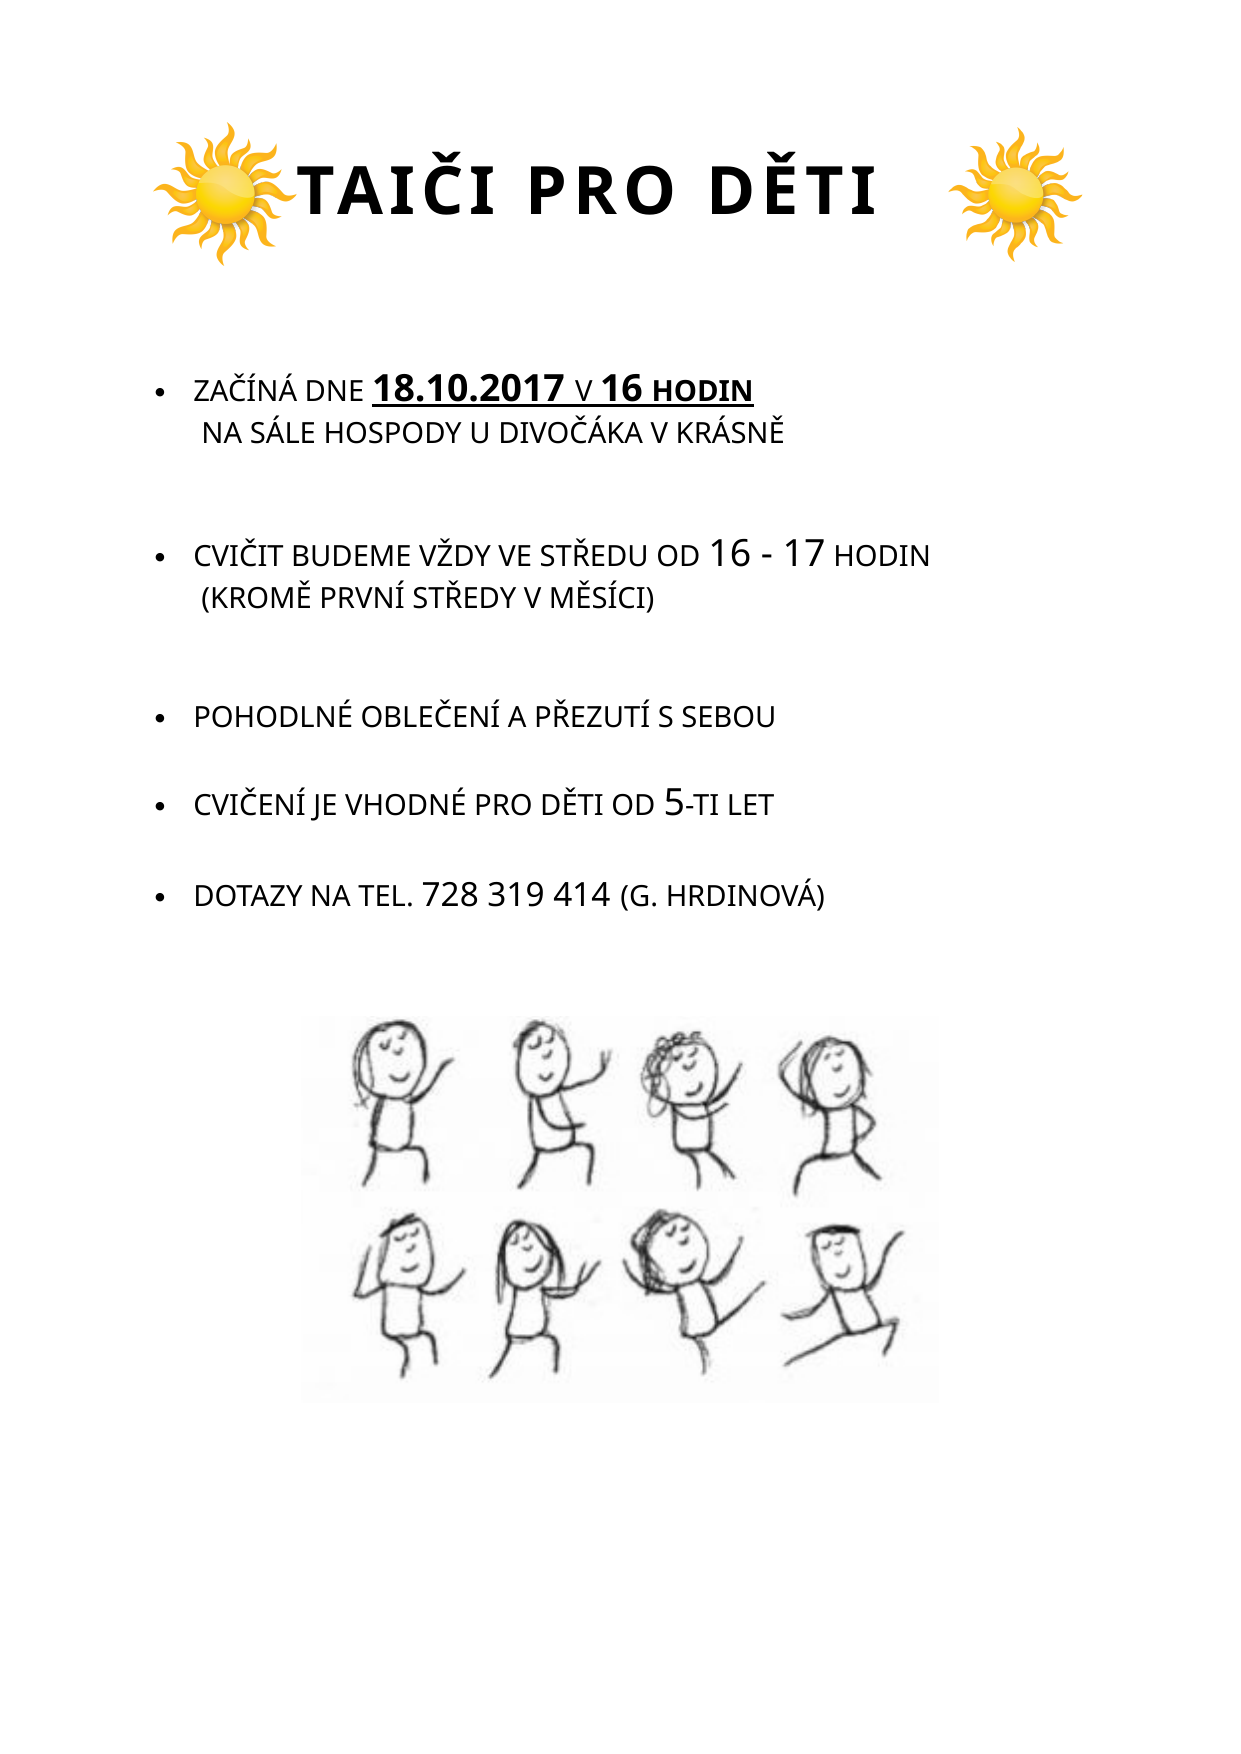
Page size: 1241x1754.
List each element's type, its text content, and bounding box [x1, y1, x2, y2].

list CVIČENÍ JE VHODNÉ PRO DĚTI OD 5-TI LET [156, 775, 1122, 826]
list ZAČÍNÁ DNE 18.10.2017 V 16 HODIN [156, 361, 1122, 412]
text [188, 143, 209, 170]
text [118, 143, 200, 234]
text [1018, 143, 1037, 163]
list POHODLNÉ OBLEČENÍ A PŘEZUTÍ S SEBOU [156, 696, 1122, 736]
text [238, 143, 276, 168]
text (KROMĚ PRVNÍ STŘEDY V MĚSÍCI) [118, 577, 1122, 617]
text [228, 143, 247, 159]
text TAIČI PRO DĚTI [251, 143, 1001, 234]
text [1028, 143, 1122, 234]
list DOTAZY NA TEL. 728 319 414 (G. HRDINOVÁ) [156, 866, 1122, 917]
text [1001, 143, 1013, 168]
list CVIČIT BUDEME VŽDY VE STŘEDU OD 16 - 17 HODIN [156, 526, 1122, 577]
text [973, 220, 1002, 234]
text NA SÁLE HOSPODY U DIVOČÁKA V KRÁSNĚ [118, 412, 1122, 452]
